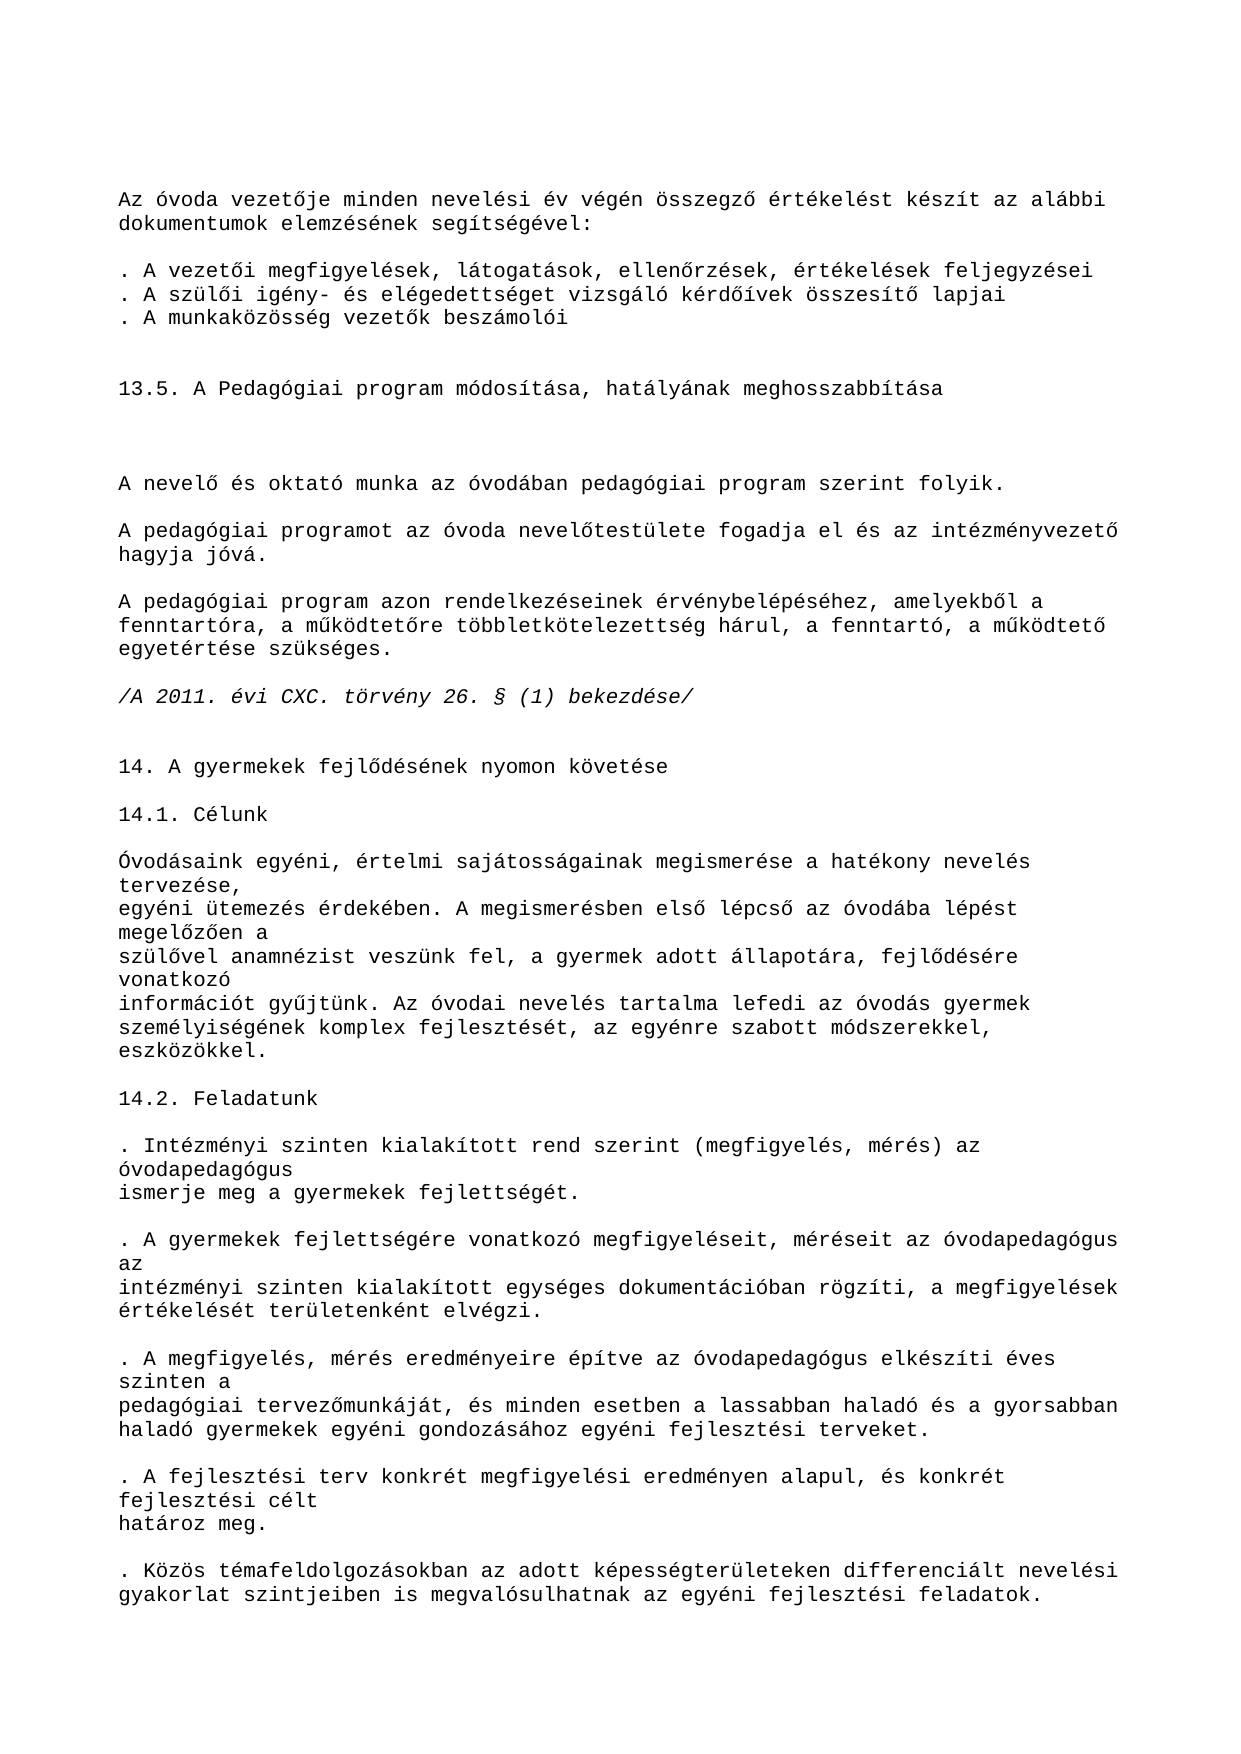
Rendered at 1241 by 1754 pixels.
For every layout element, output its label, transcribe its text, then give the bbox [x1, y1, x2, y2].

text . A szülői igény- és elégedettséget vizsgáló kérdőívek összesítő lapjai [118, 284, 1122, 307]
text dokumentumok elemzésének segítségével: [118, 213, 1122, 236]
text . Közös témafeldolgozásokban az adott képességterületeken differenciált nevelési [118, 1561, 1122, 1584]
text gyakorlat szintjeiben is megvalósulhatnak az egyéni fejlesztési feladatok. [118, 1584, 1122, 1608]
text . A megfigyelés, mérés eredményeire építve az óvodapedagógus elkészíti éves szinten a [118, 1348, 1122, 1395]
text fenntartóra, a működtetőre többletkötelezettség hárul, a fenntartó, a működtető [118, 615, 1122, 638]
text Óvodásaink egyéni, értelmi sajátosságainak megismerése a hatékony nevelés tervezése, [118, 851, 1122, 898]
text . A fejlesztési terv konkrét megfigyelési eredményen alapul, és konkrét fejlesztési célt [118, 1466, 1122, 1513]
text A pedagógiai programot az óvoda nevelőtestülete fogadja el és az intézményvezető [118, 520, 1122, 544]
text A pedagógiai program azon rendelkezéseinek érvénybelépéséhez, amelyekből a [118, 591, 1122, 615]
text információt gyűjtünk. Az óvodai nevelés tartalma lefedi az óvodás gyermek [118, 993, 1122, 1017]
text hagyja jóvá. [118, 544, 1122, 567]
text egyetértése szükséges. [118, 638, 1122, 662]
text értékelését területenként elvégzi. [118, 1300, 1122, 1324]
text . Intézményi szinten kialakított rend szerint (megfigyelés, mérés) az óvodapedagógus [118, 1135, 1122, 1182]
text Az óvoda vezetője minden nevelési év végén összegző értékelést készít az alábbi [118, 189, 1122, 213]
text 14.2. Feladatunk [118, 1088, 1122, 1111]
text A nevelő és oktató munka az óvodában pedagógiai program szerint folyik. [118, 473, 1122, 496]
text . A munkaközösség vezetők beszámolói [118, 307, 1122, 331]
text pedagógiai tervezőmunkáját, és minden esetben a lassabban haladó és a gyorsabban [118, 1395, 1122, 1419]
text haladó gyermekek egyéni gondozásához egyéni fejlesztési terveket. [118, 1419, 1122, 1442]
text . A vezetői megfigyelések, látogatások, ellenőrzések, értékelések feljegyzései [118, 260, 1122, 284]
text ismerje meg a gyermekek fejlettségét. [118, 1182, 1122, 1206]
text 14.1. Célunk [118, 804, 1122, 827]
text egyéni ütemezés érdekében. A megismerésben első lépcső az óvodába lépést megelőzően a [118, 898, 1122, 946]
text 13.5. A Pedagógiai program módosítása, hatályának meghosszabbítása [118, 378, 1122, 402]
text /A 2011. évi CXC. törvény 26. § (1) bekezdése/ [118, 686, 1122, 709]
text személyiségének komplex fejlesztését, az egyénre szabott módszerekkel, eszközökkel. [118, 1017, 1122, 1064]
text intézményi szinten kialakított egységes dokumentációban rögzíti, a megfigyelések [118, 1277, 1122, 1300]
text . A gyermekek fejlettségére vonatkozó megfigyeléseit, méréseit az óvodapedagógus az [118, 1229, 1122, 1277]
text szülővel anamnézist veszünk fel, a gyermek adott állapotára, fejlődésére vonatkozó [118, 946, 1122, 993]
text határoz meg. [118, 1513, 1122, 1537]
text 14. A gyermekek fejlődésének nyomon követése [118, 757, 1122, 780]
